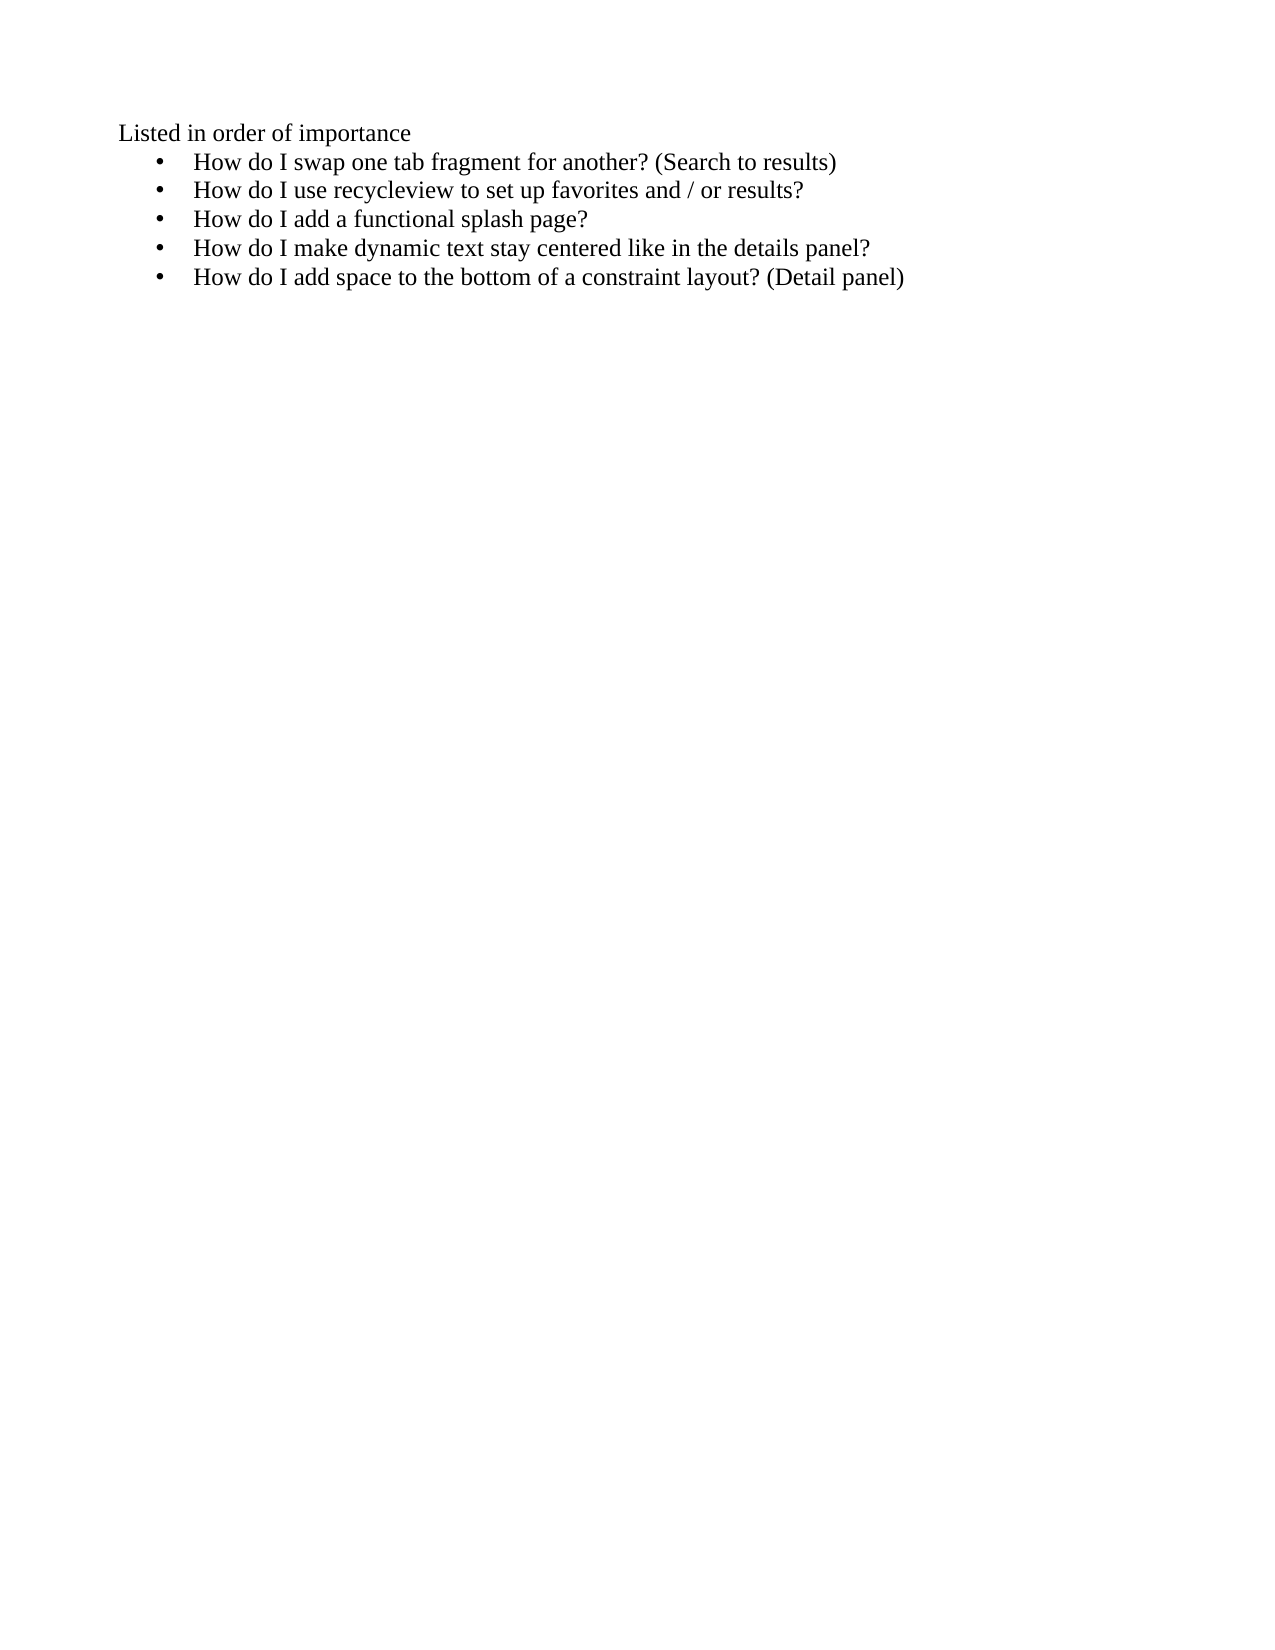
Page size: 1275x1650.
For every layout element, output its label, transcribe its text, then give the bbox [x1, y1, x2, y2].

list How do I add space to the bottom of a constraint layout? (Detail panel) [156, 262, 1157, 291]
list How do I swap one tab fragment for another? (Search to results) [156, 147, 1157, 176]
text Listed in order of importance [118, 118, 1157, 147]
list How do I make dynamic text stay centered like in the details panel? [156, 233, 1157, 262]
list How do I add a functional splash page? [156, 204, 1157, 233]
list How do I use recycleview to set up favorites and / or results? [156, 176, 1157, 204]
